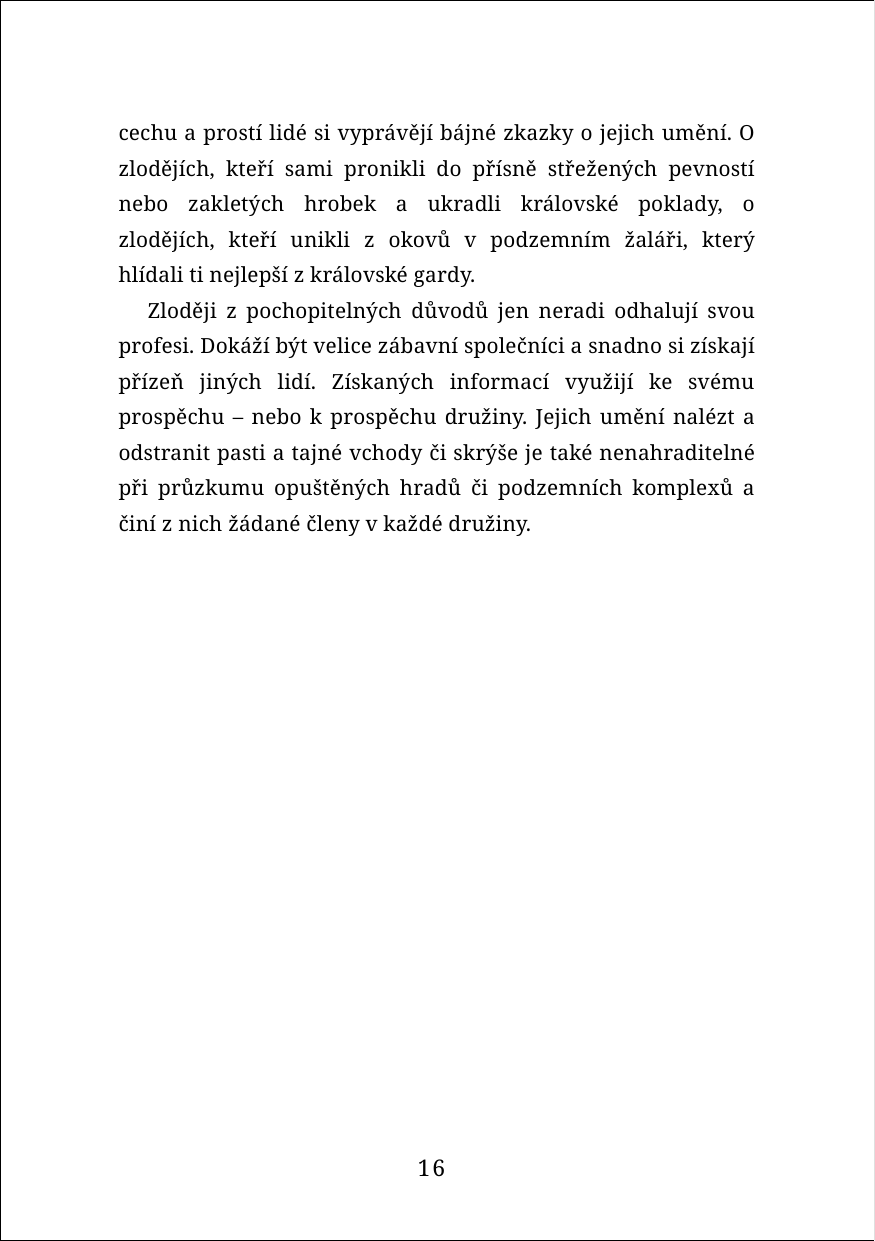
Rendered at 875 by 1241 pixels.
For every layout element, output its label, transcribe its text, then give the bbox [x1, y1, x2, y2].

text cechu a prostí lidé si vyprávějí bájné zkazky o jejich umění. O zlodějích, kteří sami pronikli do přísně střežených pevností nebo zakletých hrobek a ukradli královské poklady, o zlodějích, kteří unikli z okovů v podzemním žaláři, který hlídali ti nejlepší z královské gardy. Zloději z pochopitelných důvodů jen neradi odhalují svou profesi. Dokáží být velice zábavní společníci a snadno si získají přízeň jiných lidí. Získaných informací využijí ke svému prospěchu – nebo k prospěchu družiny. Jejich umění nalézt a odstranit pasti a tajné vchody či skrýše je také nenahraditelné při průzkumu opuštěných hradů či podzemních komplexů a činí z nich žádané členy v každé družiny. [118, 118, 756, 537]
